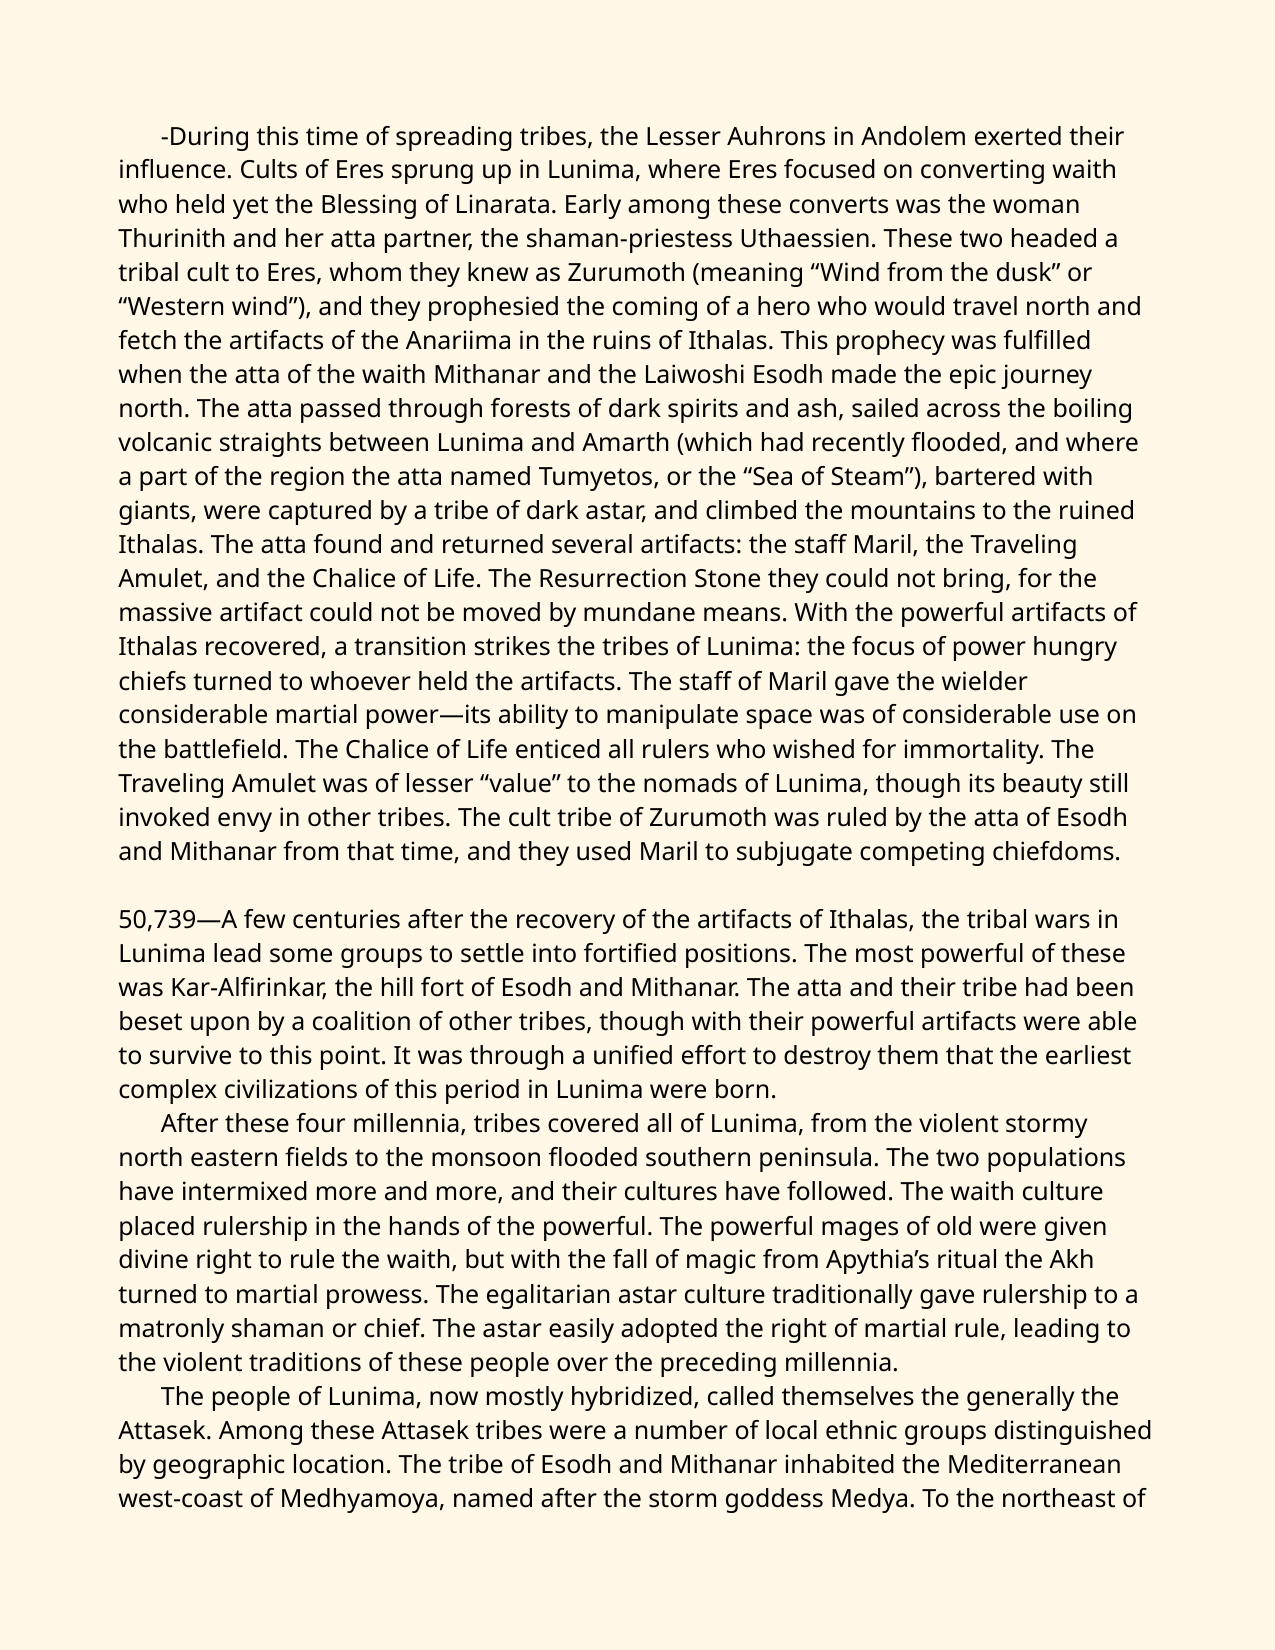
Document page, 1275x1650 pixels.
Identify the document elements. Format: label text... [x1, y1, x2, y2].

text The people of Lunima, now mostly hybridized, called themselves the generally the Attasek. Among these Attasek tribes were a number of local ethnic groups distinguished by geographic location. The tribe of Esodh and Mithanar inhabited the Mediterranean west-coast of Medhyamoya, named after the storm goddess Medya. To the northeast of [118, 1378, 1157, 1515]
text 50,739—A few centuries after the recovery of the artifacts of Ithalas, the tribal wars in Lunima lead some groups to settle into fortified positions. The most powerful of these was Kar-Alfirinkar, the hill fort of Esodh and Mithanar. The atta and their tribe had been beset upon by a coalition of other tribes, though with their powerful artifacts were able to survive to this point. It was through a unified effort to destroy them that the earliest complex civilizations of this period in Lunima were born. [118, 902, 1157, 1106]
text -During this time of spreading tribes, the Lesser Auhrons in Andolem exerted their influence. Cults of Eres sprung up in Lunima, where Eres focused on converting waith who held yet the Blessing of Linarata. Early among these converts was the woman Thurinith and her atta partner, the shaman-priestess Uthaessien. These two headed a tribal cult to Eres, whom they knew as Zurumoth (meaning “Wind from the dusk” or “Western wind”), and they prophesied the coming of a hero who would travel north and fetch the artifacts of the Anariima in the ruins of Ithalas. This prophecy was fulfilled when the atta of the waith Mithanar and the Laiwoshi Esodh made the epic journey north. The atta passed through forests of dark spirits and ash, sailed across the boiling volcanic straights between Lunima and Amarth (which had recently flooded, and where a part of the region the atta named Tumyetos, or the “Sea of Steam”), bartered with giants, were captured by a tribe of dark astar, and climbed the mountains to the ruined Ithalas. The atta found and returned several artifacts: the staff Maril, the Traveling Amulet, and the Chalice of Life. The Resurrection Stone they could not bring, for the massive artifact could not be moved by mundane means. With the powerful artifacts of Ithalas recovered, a transition strikes the tribes of Lunima: the focus of power hungry chiefs turned to whoever held the artifacts. The staff of Maril gave the wielder considerable martial power—its ability to manipulate space was of considerable use on the battlefield. The Chalice of Life enticed all rulers who wished for immortality. The Traveling Amulet was of lesser “value” to the nomads of Lunima, though its beauty still invoked envy in other tribes. The cult tribe of Zurumoth was ruled by the atta of Esodh and Mithanar from that time, and they used Maril to subjugate competing chiefdoms. [118, 118, 1157, 867]
text After these four millennia, tribes covered all of Lunima, from the violent stormy north eastern fields to the monsoon flooded southern peninsula. The two populations have intermixed more and more, and their cultures have followed. The waith culture placed rulership in the hands of the powerful. The powerful mages of old were given divine right to rule the waith, but with the fall of magic from Apythia’s ritual the Akh turned to martial prowess. The egalitarian astar culture traditionally gave rulership to a matronly shaman or chief. The astar easily adopted the right of martial rule, leading to the violent traditions of these people over the preceding millennia. [118, 1106, 1157, 1378]
